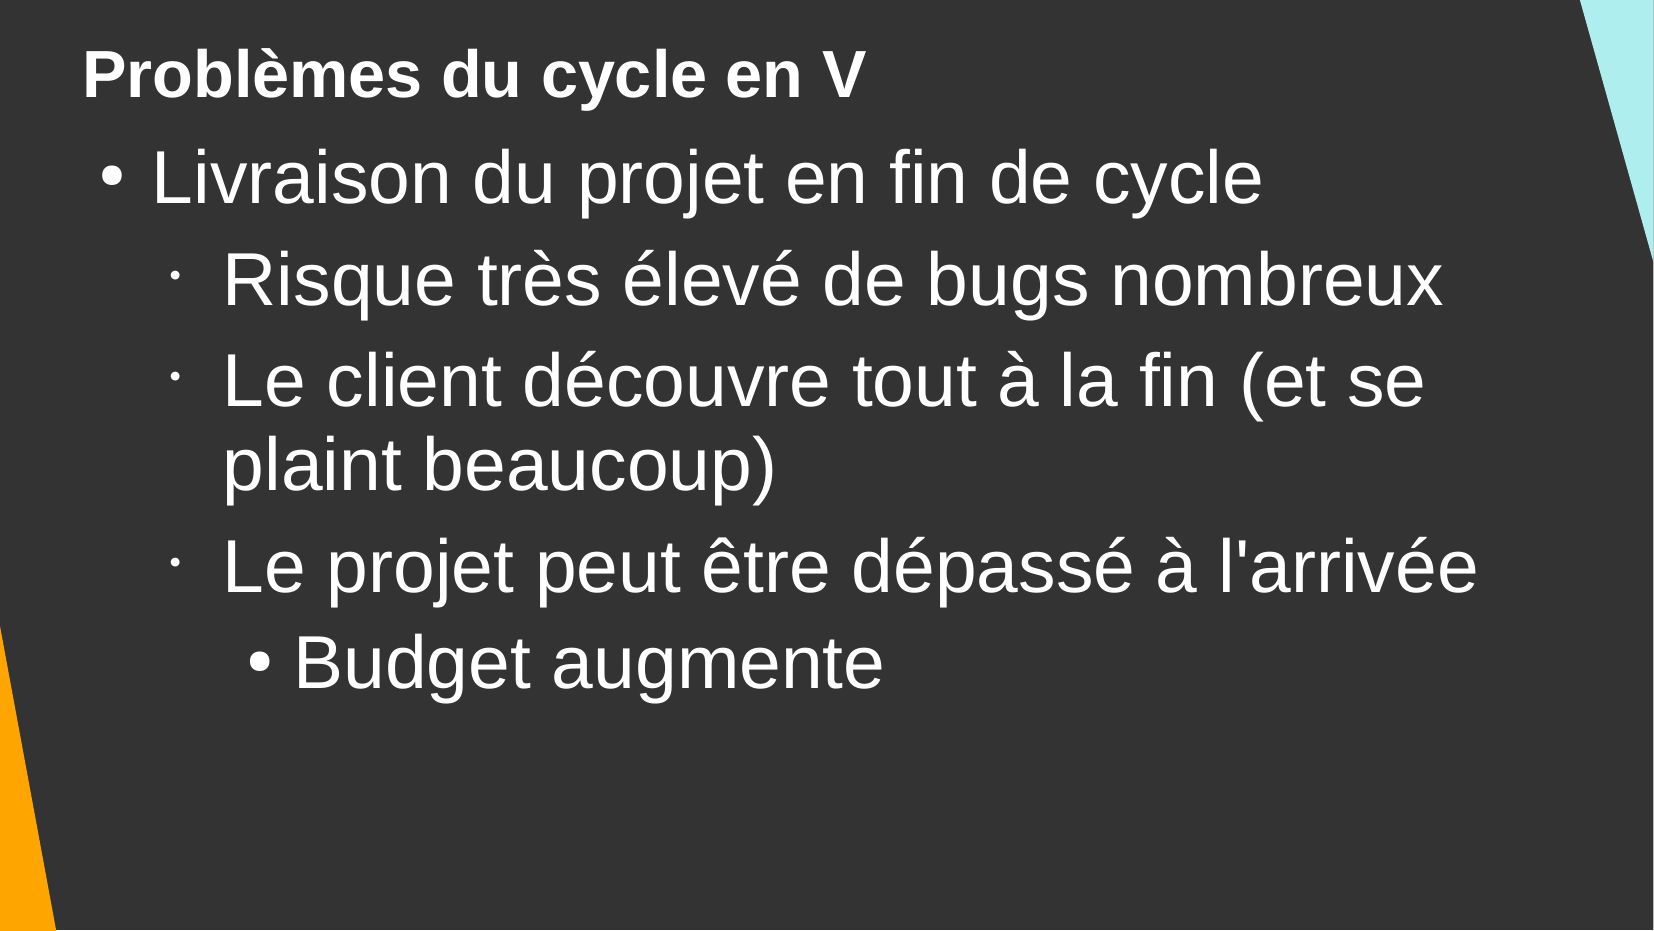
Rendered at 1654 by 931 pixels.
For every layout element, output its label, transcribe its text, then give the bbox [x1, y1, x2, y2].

title Problèmes du cycle en V [82, 37, 1571, 122]
list Livraison du projet en fin de cycle Risque très élevé de bugs nombreux Le client découvre tout à la fin (et se plaint beaucoup) Le projet peut être dépassé à l'arrivée Budget augmente [80, 135, 1620, 777]
text_box [1579, 0, 1654, 265]
text_box [0, 626, 57, 931]
